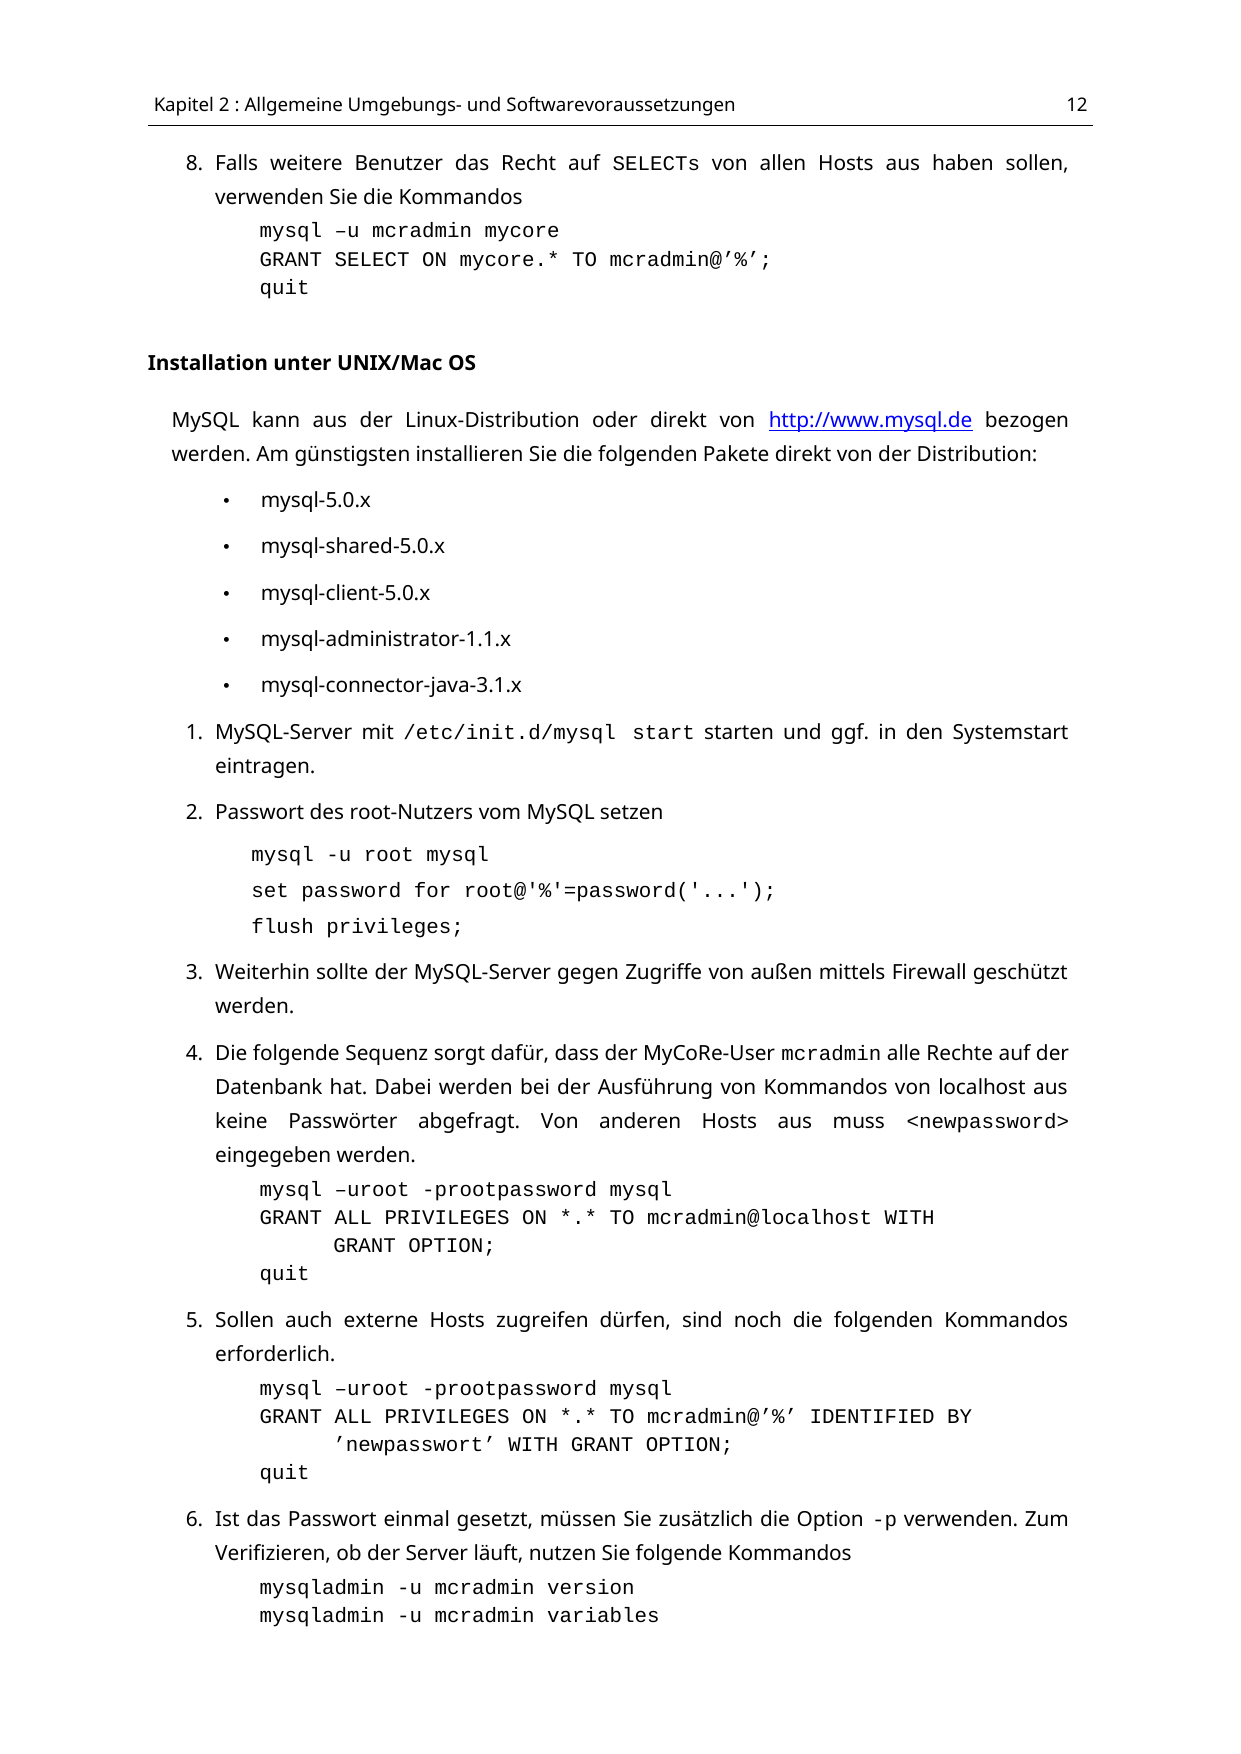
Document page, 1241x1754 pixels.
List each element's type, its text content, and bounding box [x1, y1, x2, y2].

list Sollen auch externe Hosts zugreifen dürfen, sind noch die folgenden Kommandos erforderlich. mysql –uroot -prootpassword mysql GRANT ALL PRIVILEGES ON *.* TO mcradmin@’%’ IDENTIFIED BY ’newpasswort’ WITH GRANT OPTION; quit [148, 1305, 1069, 1486]
list Weiterhin sollte der MySQL-Server gegen Zugriffe von außen mittels Firewall geschützt werden. [148, 957, 1069, 1019]
list Die folgende Sequenz sorgt dafür, dass der MyCoRe-User mcradmin alle Rechte auf der Datenbank hat. Dabei werden bei der Ausführung von Kommandos von localhost aus keine Passwörter abgefragt. Von anderen Hosts aus muss <newpassword> eingegeben werden. mysql –uroot -prootpassword mysql GRANT ALL PRIVILEGES ON *.* TO mcradmin@localhost WITH GRANT OPTION; quit [148, 1038, 1069, 1287]
list mysql-5.0.x [185, 485, 1069, 513]
list flush privileges; [184, 916, 1069, 939]
list set password for root@'%'=password('...'); [184, 880, 1069, 903]
text MySQL kann aus der Linux-Distribution oder direkt von http://www.mysql.de bezogen werden. Am günstigsten installieren Sie die folgenden Pakete direkt von der Distribution: [171, 406, 1069, 468]
list mysql-administrator-1.1.x [185, 624, 1069, 652]
list mysql-shared-5.0.x [185, 531, 1069, 560]
list Ist das Passwort einmal gesetzt, müssen Sie zusätzlich die Option -p verwenden. Zum Verifizieren, ob der Server läuft, nutzen Sie folgende Kommandos mysqladmin -u mcradmin version mysqladmin -u mcradmin variables [148, 1504, 1069, 1629]
subtitle Installation unter UNIX/Mac OS [148, 348, 1092, 376]
list mysql-connector-java-3.1.x [185, 671, 1069, 699]
list Falls weitere Benutzer das Recht auf SELECTs von allen Hosts aus haben sollen, verwenden Sie die Kommandos mysql –u mcradmin mycore GRANT SELECT ON mycore.* TO mcradmin@’%’; quit [148, 148, 1069, 301]
list mysql -u root mysql [184, 844, 1069, 867]
list MySQL-Server mit /etc/init.d/mysql start starten und ggf. in den Systemstart eintragen. [148, 717, 1069, 779]
list Passwort des root-Nutzers vom MySQL setzen [148, 797, 1069, 826]
list mysql-client-5.0.x [185, 578, 1069, 606]
